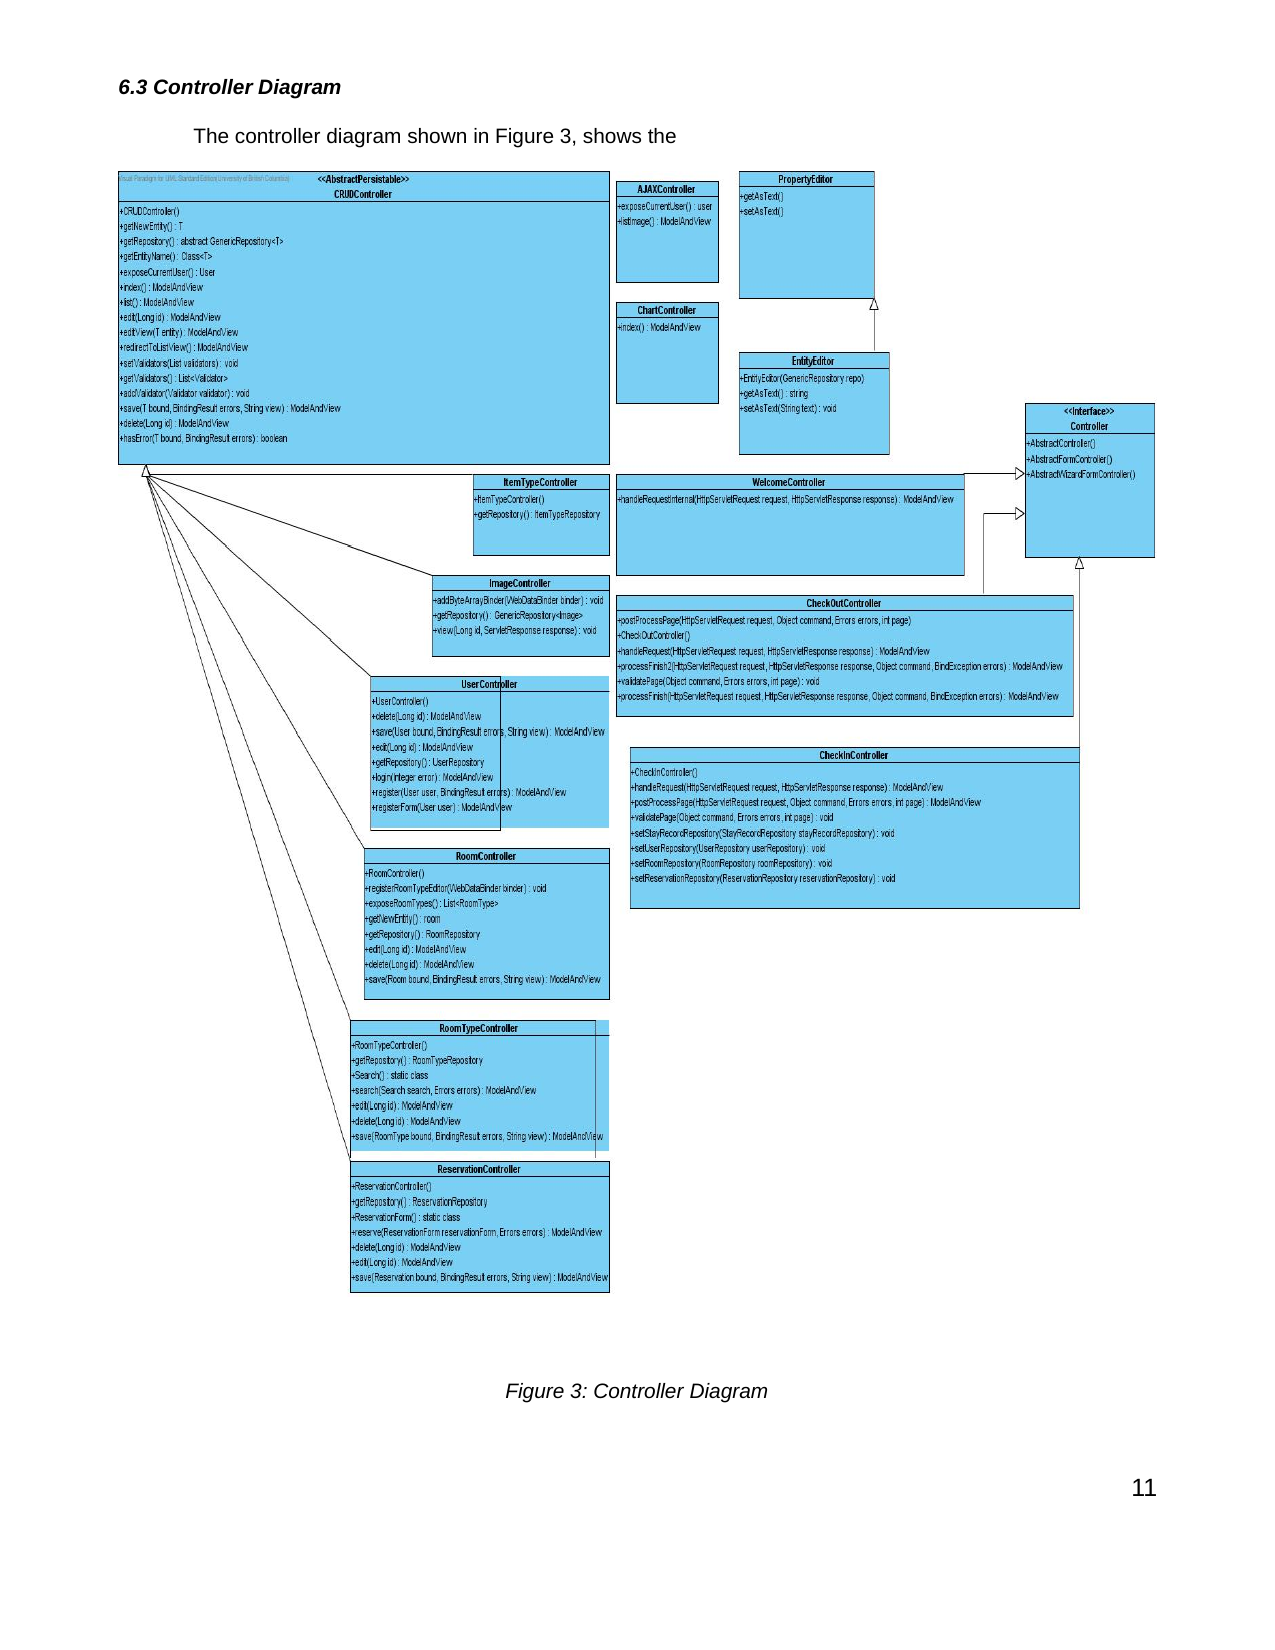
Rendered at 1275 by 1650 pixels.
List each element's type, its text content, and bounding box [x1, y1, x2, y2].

subtitle 6.3 Controller Diagram [118, 75, 1157, 99]
text The controller diagram shown in Figure 3, shows the [118, 123, 1157, 147]
picture [118, 171, 1157, 1297]
text Figure 3: Controller Diagram [118, 1379, 1157, 1403]
